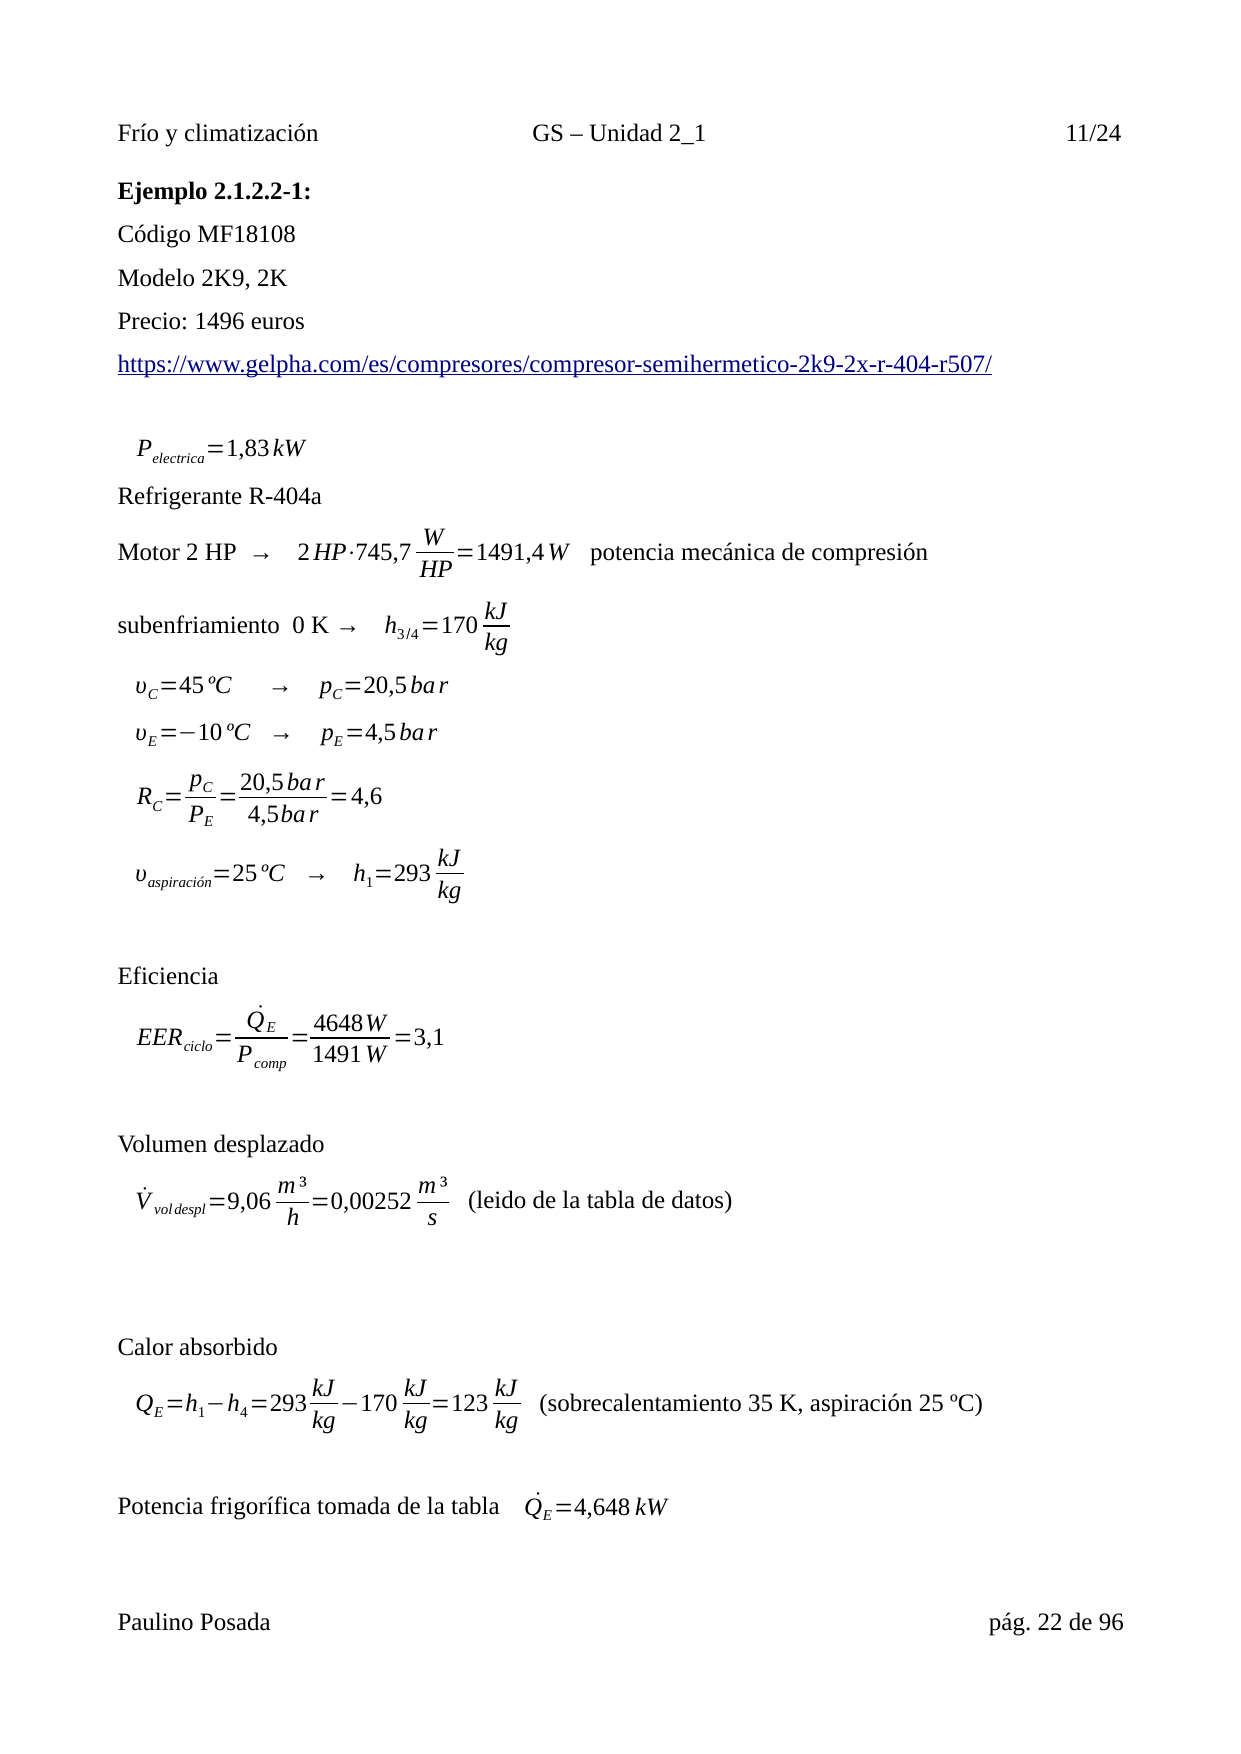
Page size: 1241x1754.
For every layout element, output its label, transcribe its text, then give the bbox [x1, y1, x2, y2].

text → [117, 845, 1123, 904]
text Calor absorbido [117, 1332, 1123, 1361]
text → [117, 671, 1123, 703]
text Modelo 2K9, 2K [117, 263, 1123, 291]
text (sobrecalentamiento 35 K, aspiración 25 ºC) [117, 1375, 1123, 1434]
text Motor 2 HP → potencia mecánica de compresión [117, 524, 1123, 583]
text Eficiencia [117, 961, 1123, 990]
text https://www.gelpha.com/es/compresores/compresor-semihermetico-2k9-2x-r-404-r507/ [117, 349, 1123, 378]
text Ejemplo 2.1.2.2-1: [117, 176, 1123, 205]
text Potencia frigorífica tomada de la tabla [117, 1491, 1123, 1524]
text → [117, 717, 1123, 750]
text Refrigerante R-404a [117, 481, 1123, 509]
text Precio: 1496 euros [117, 306, 1123, 334]
text Código MF18108 [117, 219, 1123, 248]
text subenfriamiento 0 K → [117, 597, 1123, 656]
text Volumen desplazado [117, 1129, 1123, 1158]
text (leido de la tabla de datos) [117, 1172, 1123, 1231]
